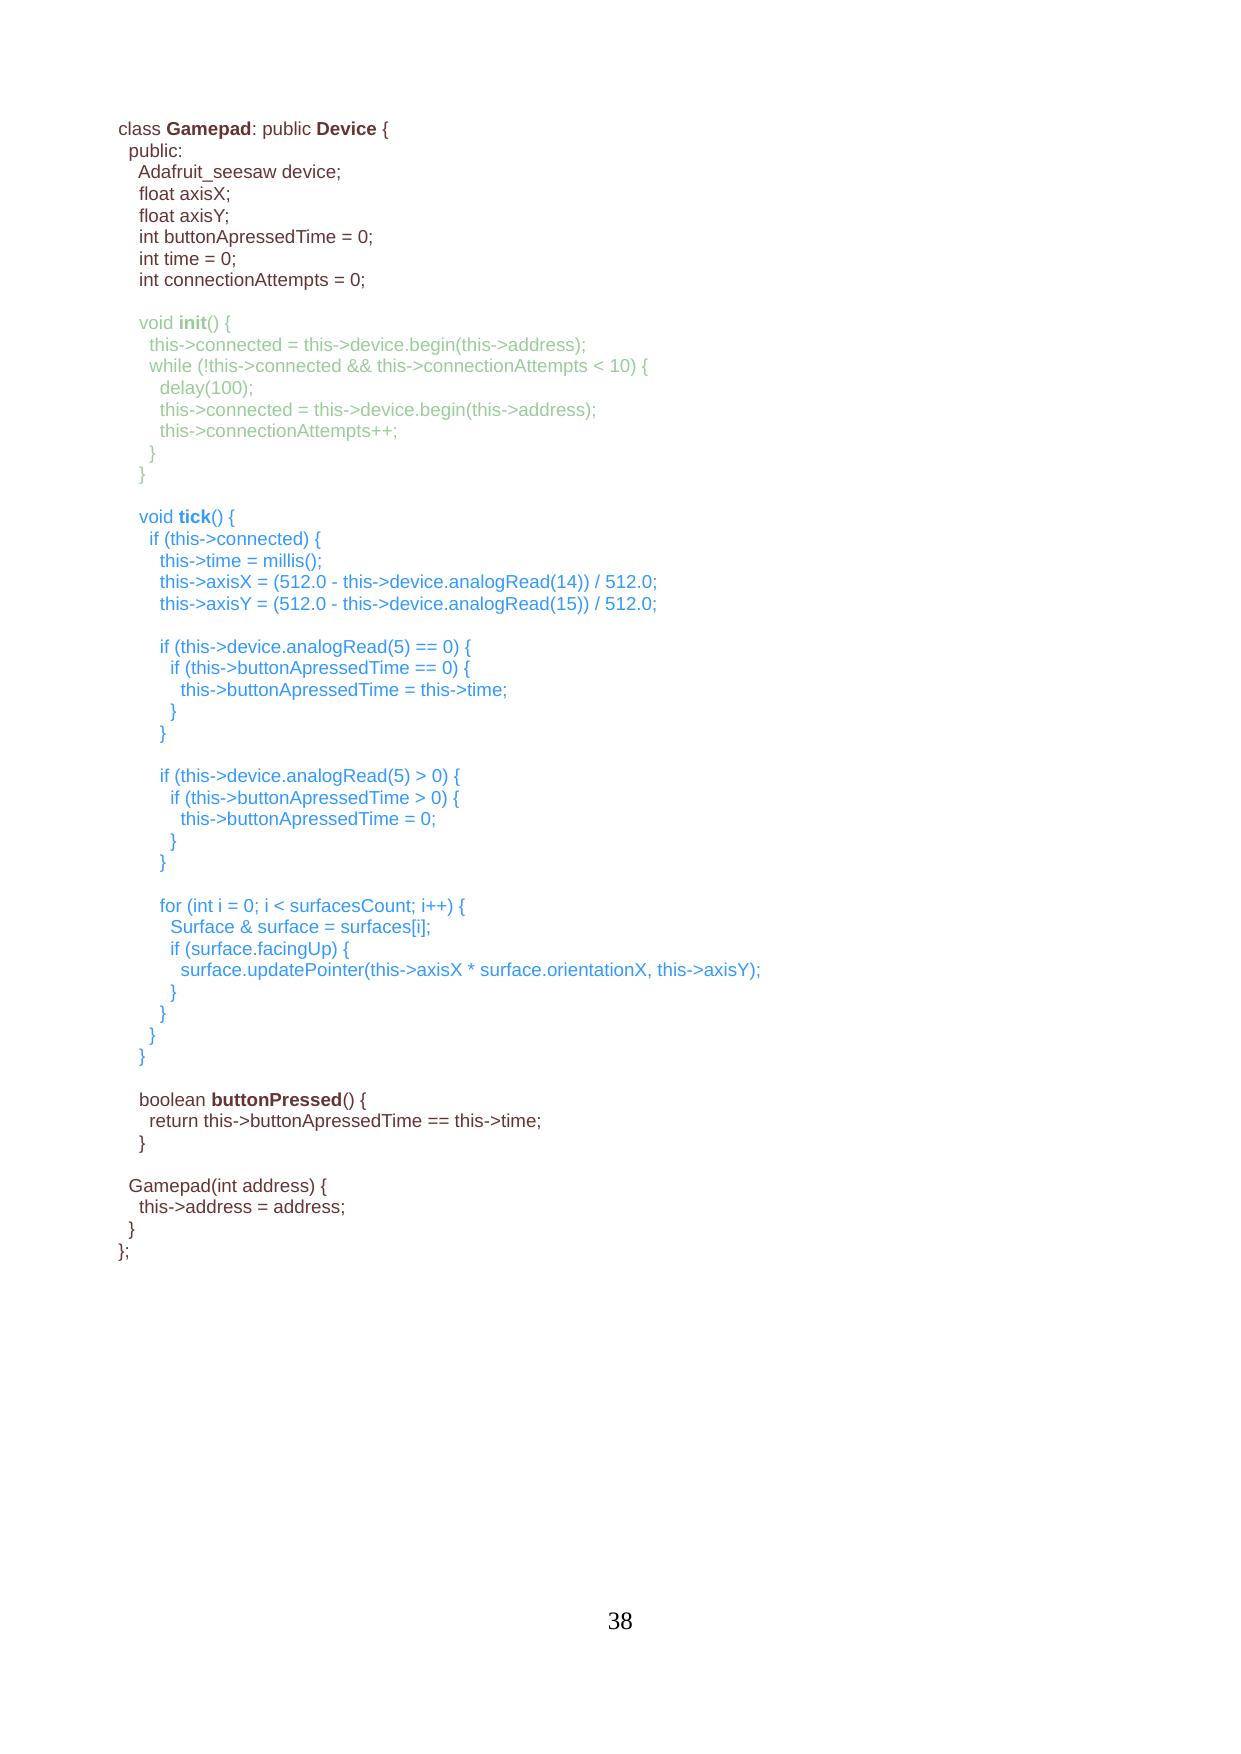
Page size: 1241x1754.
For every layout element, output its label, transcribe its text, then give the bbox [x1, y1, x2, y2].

text this->axisX = (512.0 - this->device.analogRead(14)) / 512.0; [118, 571, 1122, 592]
text this->buttonApressedTime = this->time; [118, 679, 1122, 700]
text float axisX; [118, 183, 1122, 204]
text this->axisY = (512.0 - this->device.analogRead(15)) / 512.0; [118, 592, 1122, 614]
text if (surface.facingUp) { [118, 937, 1122, 959]
text if (this->device.analogRead(5) == 0) { [118, 636, 1122, 657]
text public: [118, 140, 1122, 161]
text Surface & surface = surfaces[i]; [118, 916, 1122, 937]
text } [118, 463, 1122, 485]
text surface.updatePointer(this->axisX * surface.orientationX, this->axisY); [118, 959, 1122, 981]
text this->address = address; [118, 1196, 1122, 1218]
text }; [118, 1239, 1122, 1261]
text } [118, 1218, 1122, 1239]
text this->connected = this->device.begin(this->address); [118, 334, 1122, 355]
text this->buttonApressedTime = 0; [118, 808, 1122, 830]
text if (this->connected) { [118, 528, 1122, 549]
text } [118, 442, 1122, 463]
text if (this->buttonApressedTime > 0) { [118, 787, 1122, 808]
text class Gamepad: public Device { [118, 118, 1122, 140]
text this->connected = this->device.begin(this->address); [118, 398, 1122, 420]
text for (int i = 0; i < surfacesCount; i++) { [118, 894, 1122, 916]
text int connectionAttempts = 0; [118, 269, 1122, 291]
text this->connectionAttempts++; [118, 420, 1122, 442]
text int time = 0; [118, 247, 1122, 269]
text } [118, 981, 1122, 1002]
text } [118, 1045, 1122, 1067]
text } [118, 830, 1122, 851]
text } [118, 700, 1122, 722]
text this->time = millis(); [118, 549, 1122, 571]
text while (!this->connected && this->connectionAttempts < 10) { [118, 355, 1122, 377]
text } [118, 1024, 1122, 1045]
text delay(100); [118, 377, 1122, 398]
text if (this->device.analogRead(5) > 0) { [118, 765, 1122, 787]
text return this->buttonApressedTime == this->time; [118, 1110, 1122, 1132]
text Gamepad(int address) { [118, 1175, 1122, 1196]
text if (this->buttonApressedTime == 0) { [118, 657, 1122, 679]
text } [118, 1002, 1122, 1024]
text } [118, 722, 1122, 743]
text boolean buttonPressed() { [118, 1088, 1122, 1110]
text } [118, 851, 1122, 873]
text Adafruit_seesaw device; [118, 161, 1122, 183]
text void tick() { [118, 506, 1122, 528]
text } [118, 1132, 1122, 1153]
text int buttonApressedTime = 0; [118, 226, 1122, 247]
text void init() { [118, 312, 1122, 334]
text float axisY; [118, 204, 1122, 226]
